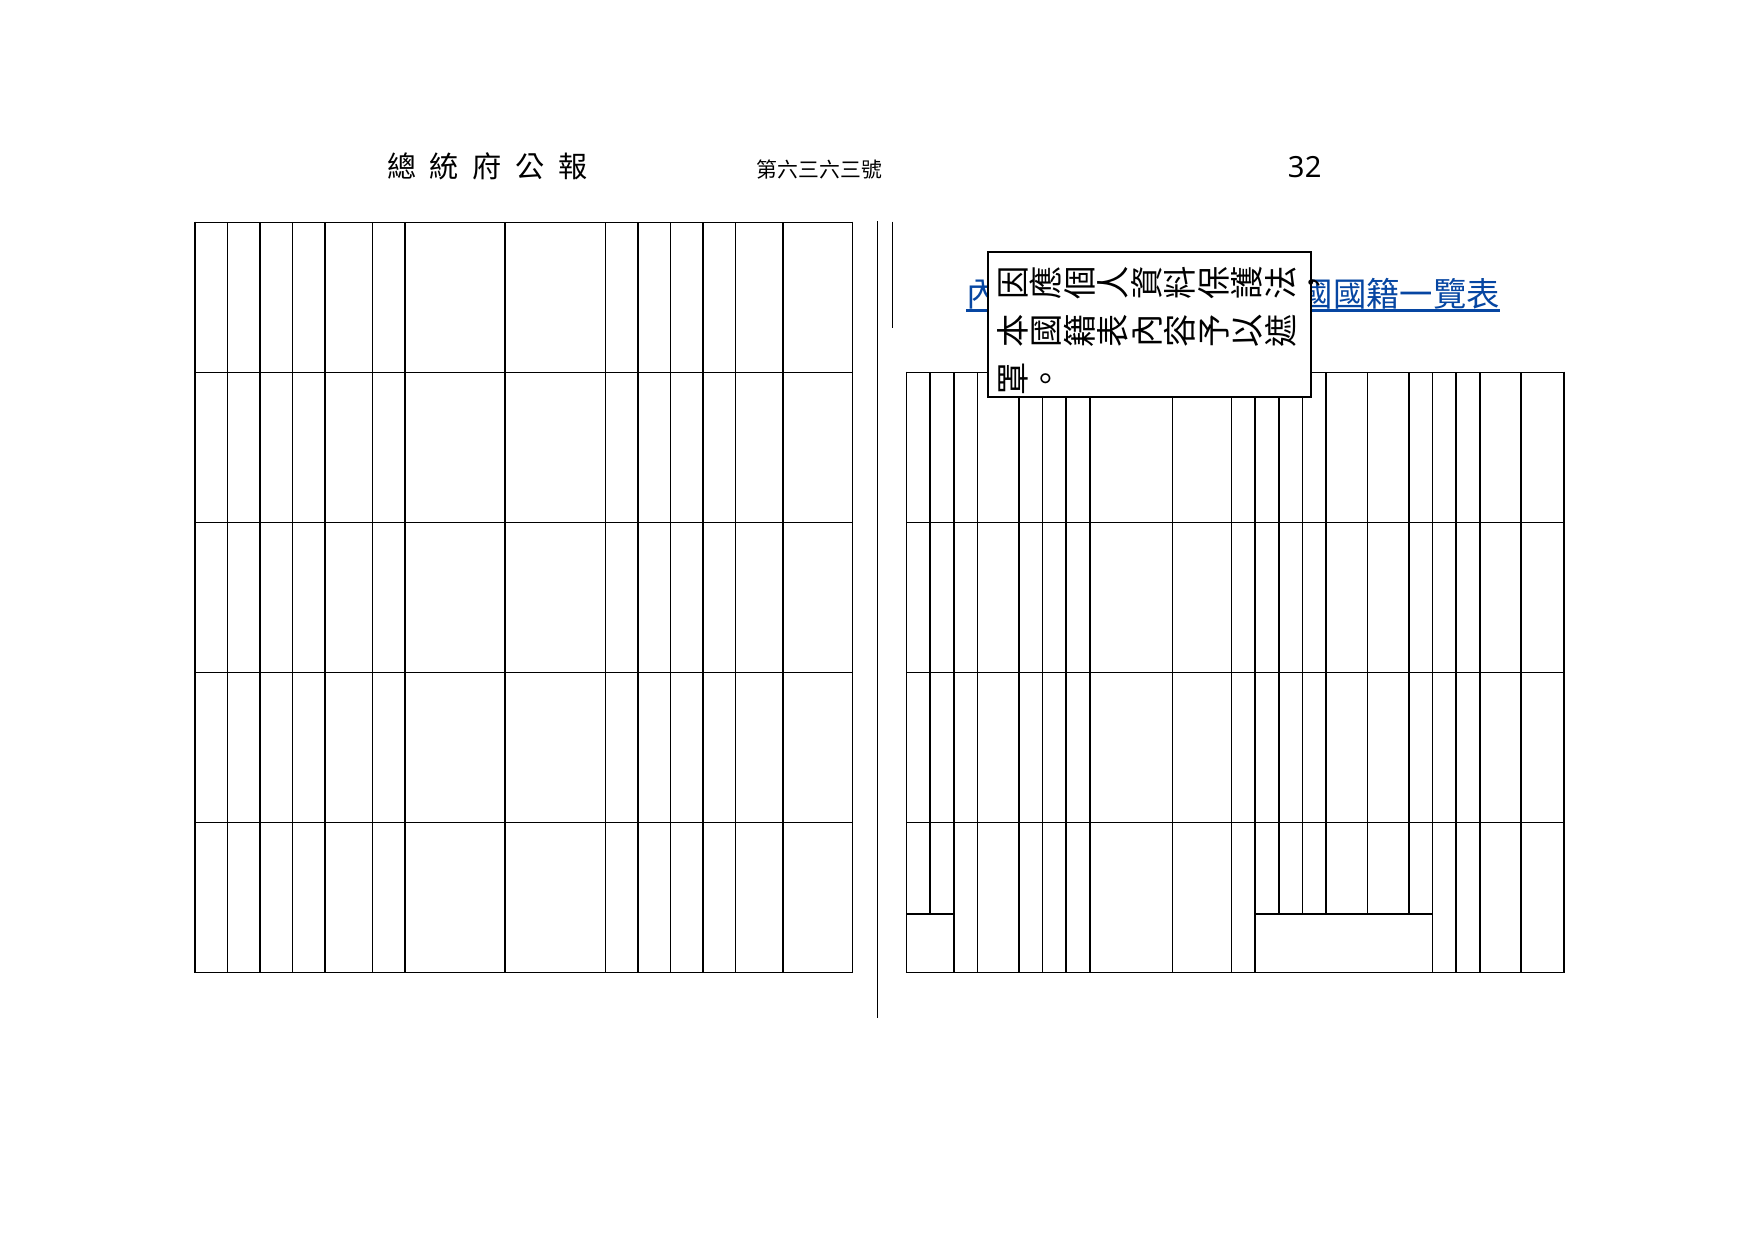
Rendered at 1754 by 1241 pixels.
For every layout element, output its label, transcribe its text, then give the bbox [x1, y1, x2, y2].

table_cell [1173, 823, 1231, 972]
table_cell [196, 523, 227, 672]
table_cell [506, 523, 605, 672]
table_cell [1410, 823, 1432, 913]
table_cell [373, 223, 404, 372]
table_cell [671, 223, 702, 372]
table_header [1410, 373, 1432, 522]
table_cell [373, 673, 404, 822]
table_cell [1433, 523, 1455, 672]
table_cell [196, 823, 227, 972]
table_cell [261, 523, 292, 672]
table_cell [326, 223, 372, 372]
table_cell [1232, 823, 1254, 972]
table_cell [406, 673, 504, 822]
table_cell [506, 373, 605, 522]
table_header [1481, 373, 1520, 522]
table_cell [1020, 523, 1042, 672]
table_cell [671, 373, 702, 522]
table_cell [704, 523, 735, 672]
table_cell [1368, 673, 1408, 822]
table_cell [261, 223, 292, 372]
table_cell [606, 223, 637, 372]
table_cell [907, 673, 929, 822]
table_header [1433, 373, 1455, 522]
table_cell [955, 673, 977, 822]
table_cell [1410, 523, 1432, 672]
table_cell [1280, 523, 1302, 672]
table_cell [196, 223, 227, 372]
table_cell [1457, 523, 1479, 672]
table_cell [1256, 915, 1432, 972]
table_cell [1410, 673, 1432, 822]
table_header [1091, 398, 1172, 522]
table_cell [978, 673, 1018, 822]
table_cell [606, 523, 637, 672]
table_cell [1327, 523, 1367, 672]
table_header [1256, 398, 1278, 522]
table_cell [293, 373, 324, 522]
table_cell [955, 823, 977, 972]
table_cell [955, 523, 977, 672]
table_cell [293, 823, 324, 972]
table_cell [978, 823, 1018, 972]
table_cell [704, 823, 735, 972]
table_cell [606, 823, 637, 972]
table_cell [907, 823, 929, 913]
table_header [1280, 398, 1302, 522]
table_cell [1481, 523, 1520, 672]
table_cell [1303, 823, 1325, 913]
table_cell [1256, 523, 1278, 672]
table_cell [228, 673, 259, 822]
table_cell [1067, 823, 1089, 972]
table_cell [907, 915, 953, 972]
table_cell [1457, 673, 1479, 822]
table_cell [931, 823, 953, 913]
table_cell [1067, 523, 1089, 672]
table_header [1173, 398, 1231, 522]
table_cell [1280, 823, 1302, 913]
table_cell [784, 823, 852, 972]
table_cell [671, 523, 702, 672]
table_cell [228, 223, 259, 372]
table_cell [261, 373, 292, 522]
table_cell [1256, 823, 1278, 913]
table_cell [1232, 523, 1254, 672]
table_cell [1433, 823, 1455, 972]
table_cell [326, 523, 372, 672]
table_cell [1280, 673, 1302, 822]
table_cell [1522, 823, 1563, 972]
table_cell [1020, 823, 1042, 972]
table_cell [293, 223, 324, 372]
table_cell [261, 673, 292, 822]
table_cell [406, 223, 504, 372]
table_header [1522, 373, 1563, 522]
table_cell [704, 373, 735, 522]
table_header [1303, 373, 1325, 522]
table_cell [1256, 673, 1278, 822]
table_cell [1020, 673, 1042, 822]
table_cell [639, 523, 670, 672]
table_cell [406, 373, 504, 522]
table_cell [506, 223, 605, 372]
table_cell [196, 373, 227, 522]
table_header [1067, 398, 1089, 522]
table_cell [406, 823, 504, 972]
table_cell [1043, 673, 1065, 822]
table_cell [1481, 823, 1520, 972]
table_cell [784, 523, 852, 672]
table_cell [606, 373, 637, 522]
table_cell [1522, 673, 1563, 822]
table_cell [639, 373, 670, 522]
table_cell [196, 673, 227, 822]
table_cell [326, 823, 372, 972]
table_header [1020, 398, 1042, 522]
table_cell [639, 823, 670, 972]
table_cell [373, 823, 404, 972]
table_cell [736, 673, 782, 822]
table_cell [261, 823, 292, 972]
table_cell [1043, 523, 1065, 672]
table_cell [1232, 673, 1254, 822]
table_cell [293, 673, 324, 822]
table_cell [784, 373, 852, 522]
table_cell [1327, 673, 1367, 822]
table_cell [293, 523, 324, 672]
table_cell [1481, 673, 1520, 822]
table_cell [1457, 823, 1479, 972]
table_cell [639, 673, 670, 822]
table_cell [671, 673, 702, 822]
table_cell [704, 673, 735, 822]
table_cell [1091, 523, 1172, 672]
table_cell [1303, 523, 1325, 672]
table_cell [326, 373, 372, 522]
table_cell [1043, 823, 1065, 972]
table_header [1232, 398, 1254, 522]
table_cell [506, 823, 605, 972]
table_cell [639, 223, 670, 372]
table_cell [736, 523, 782, 672]
table_header [907, 373, 929, 522]
table_header [955, 373, 977, 522]
table_cell [736, 223, 782, 372]
table_header [1457, 373, 1479, 522]
table_header [1368, 373, 1408, 522]
table_cell [784, 673, 852, 822]
table_cell [978, 523, 1018, 672]
table_cell [373, 373, 404, 522]
table_cell [1368, 523, 1408, 672]
table_cell [326, 673, 372, 822]
table_cell [931, 523, 953, 672]
table_cell [506, 673, 605, 822]
table_cell [736, 373, 782, 522]
table_cell [228, 823, 259, 972]
table_cell [1067, 673, 1089, 822]
table_cell [736, 823, 782, 972]
table_cell [406, 523, 504, 672]
table_cell [671, 823, 702, 972]
table_header [1327, 373, 1367, 522]
text 內政部核准歸化中華民國國籍一覽表 [907, 222, 1559, 328]
table_cell [784, 223, 852, 372]
table_cell [606, 673, 637, 822]
table_cell [1173, 673, 1231, 822]
table_cell [1368, 823, 1408, 913]
table_cell [228, 373, 259, 522]
table_cell [228, 523, 259, 672]
table_header [931, 373, 953, 522]
table_cell [1091, 673, 1172, 822]
table_cell [907, 523, 929, 672]
table_header [978, 373, 1018, 522]
table_header [1043, 398, 1065, 522]
table_cell [1173, 523, 1231, 672]
table_cell [931, 673, 953, 822]
table_cell [1522, 523, 1563, 672]
table_cell [704, 223, 735, 372]
table_cell [1303, 673, 1325, 822]
table_cell [1091, 823, 1172, 972]
table_cell [1433, 673, 1455, 822]
table_cell [1327, 823, 1367, 913]
table_cell [373, 523, 404, 672]
